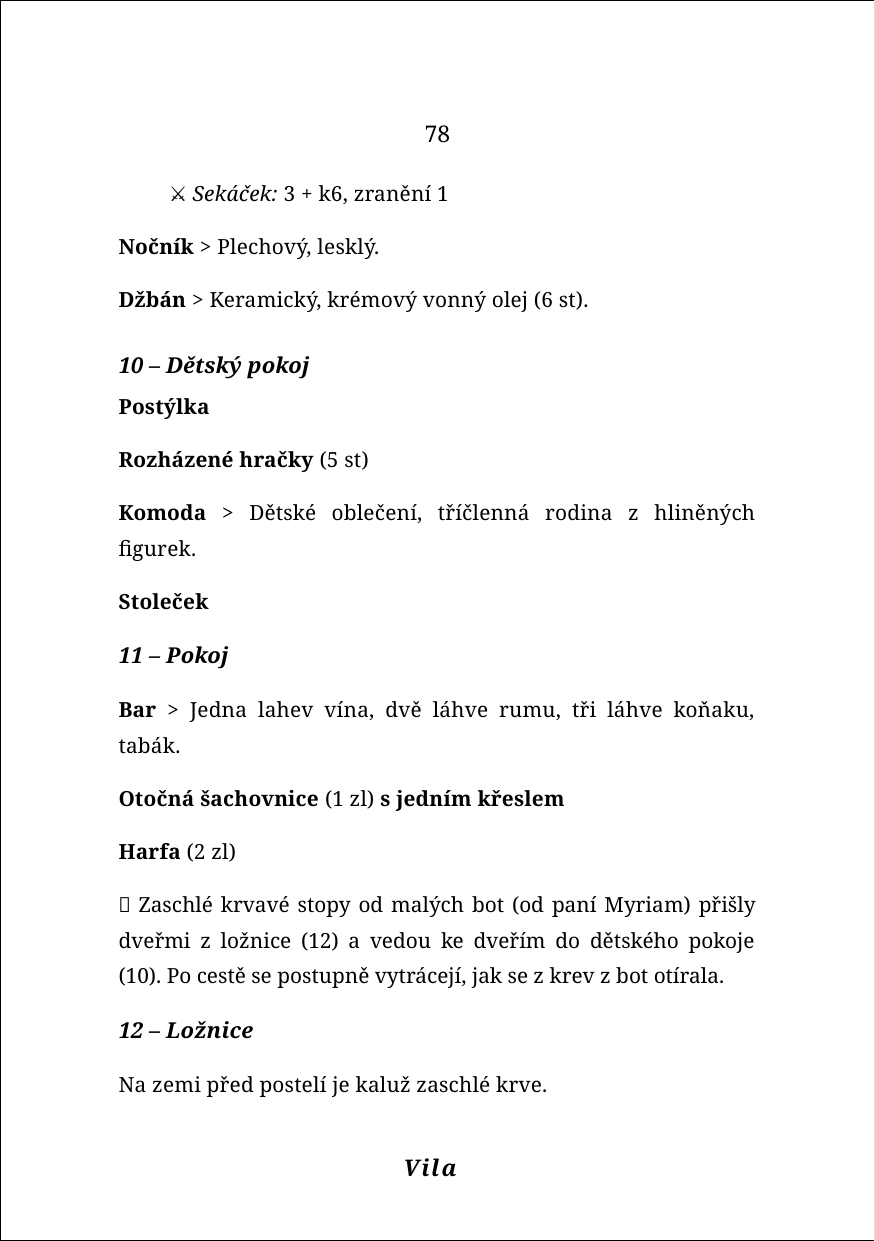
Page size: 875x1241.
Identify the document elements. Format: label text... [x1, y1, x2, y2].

text Postýlka [118, 392, 756, 420]
text 11 – Pokoj [118, 640, 756, 670]
text ⚔ Sekáček: 3 + k6, zranění 1 [168, 179, 756, 207]
text Džbán > Keramický, krémový vonný olej (6 st). [118, 285, 756, 314]
text Na zemi před postelí je kaluž zaschlé krve. [118, 1070, 756, 1098]
text Harfa (2 zl) [118, 837, 756, 866]
text Bar > Jedna lahev vína, dvě láhve rumu, tři láhve koňaku, tabák. [118, 695, 756, 759]
text 👣 Zaschlé krvavé stopy od malých bot (od paní Myriam) přišly dveřmi z ložnice (12) a vedou ke dveřím do dětského pokoje (10). Po cestě se postupně vytrácejí, jak se z krev z bot otírala. [118, 891, 756, 990]
text Komoda > Dětské oblečení, tříčlenná rodina z hliněných figurek. [118, 498, 756, 562]
text 12 – Ložnice [118, 1015, 756, 1044]
text Otočná šachovnice (1 zl) s jedním křeslem [118, 784, 756, 812]
subtitle 10 – Dětský pokoj [118, 350, 756, 380]
text Stoleček [118, 587, 756, 616]
text Rozházené hračky (5 st) [118, 445, 756, 474]
text Nočník > Plechový, lesklý. [118, 232, 756, 261]
